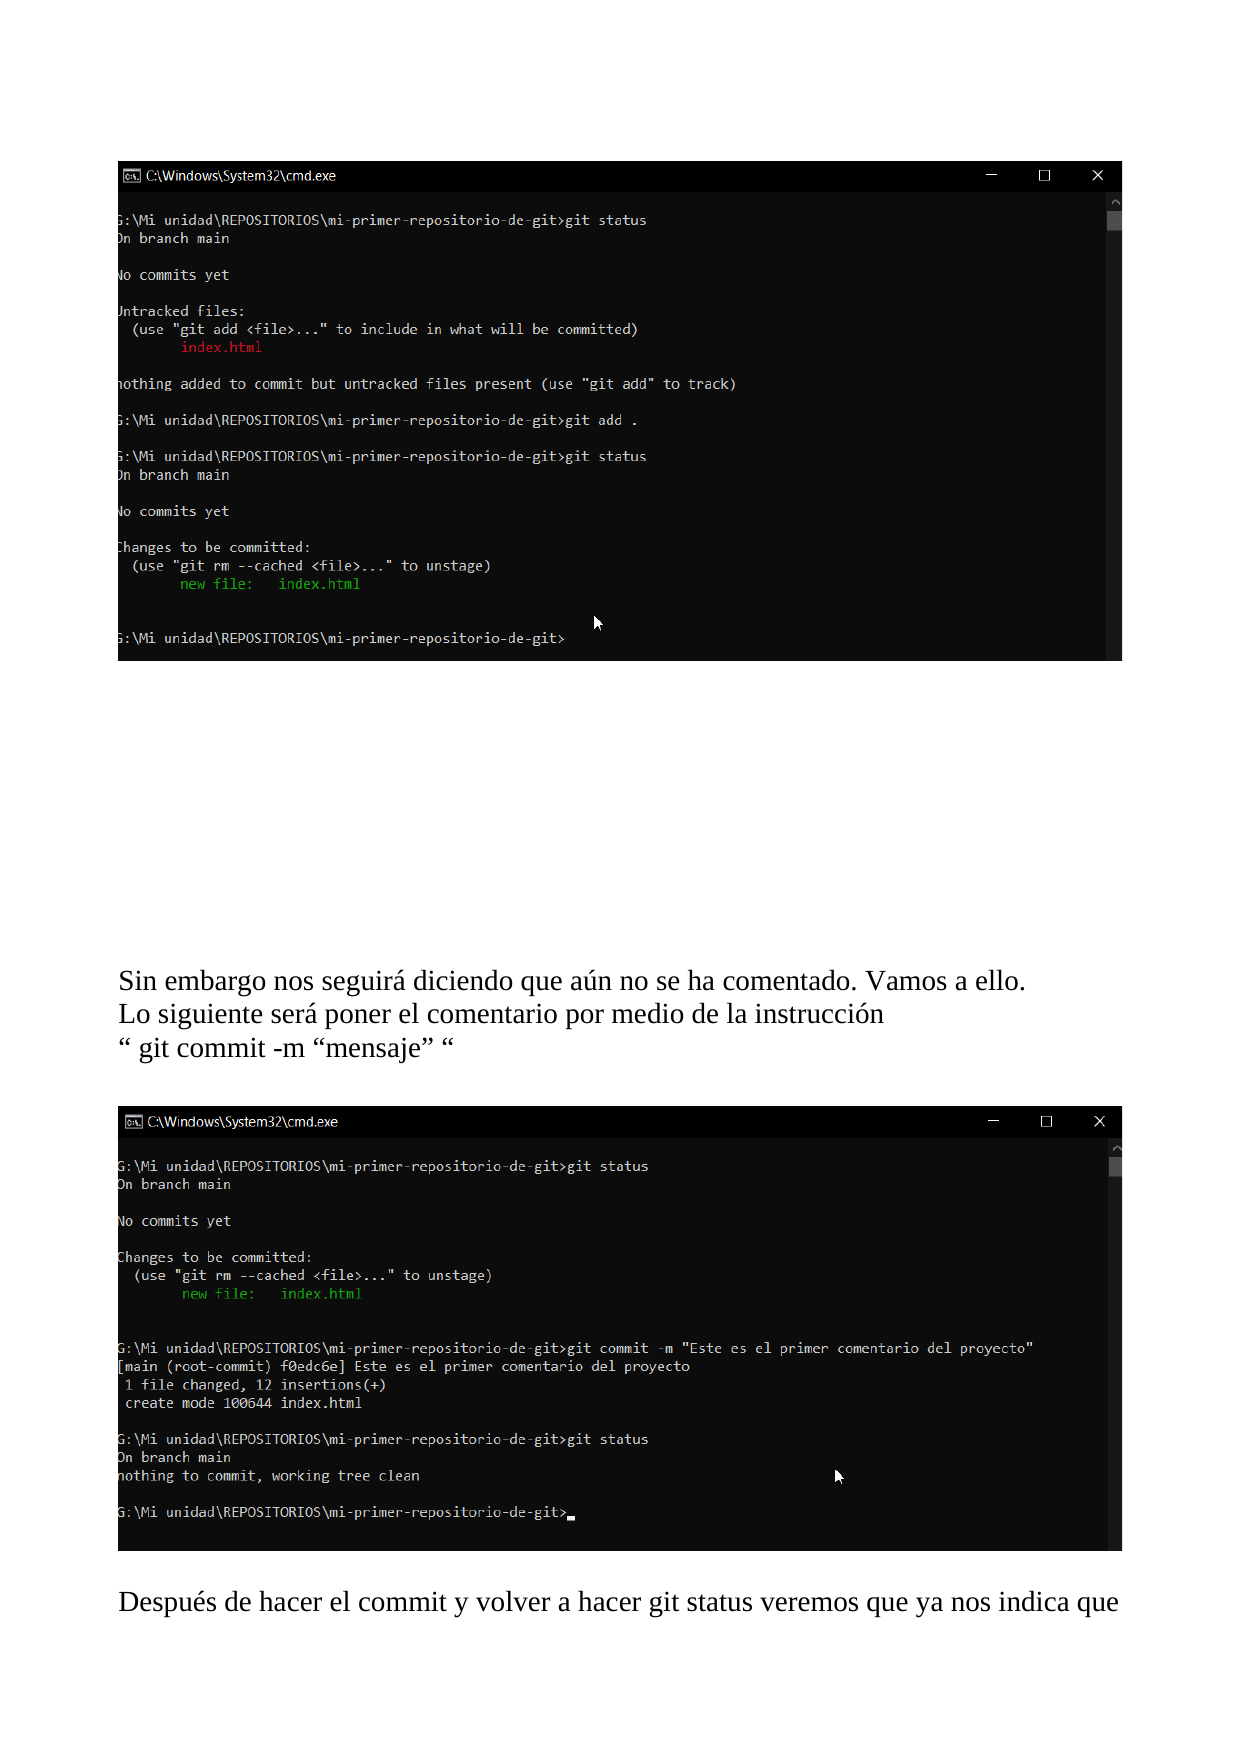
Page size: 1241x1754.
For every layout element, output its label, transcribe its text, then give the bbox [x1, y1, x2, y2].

picture [118, 1106, 1123, 1551]
text Lo siguiente será poner el comentario por medio de la instrucción [118, 996, 1122, 1030]
text Después de hacer el commit y volver a hacer git status veremos que ya nos indica que [118, 1584, 1122, 1618]
text “ git commit -m “mensaje” “ [118, 1030, 1122, 1063]
picture [118, 161, 1123, 661]
text Sin embargo nos seguirá diciendo que aún no se ha comentado. Vamos a ello. [118, 963, 1122, 996]
